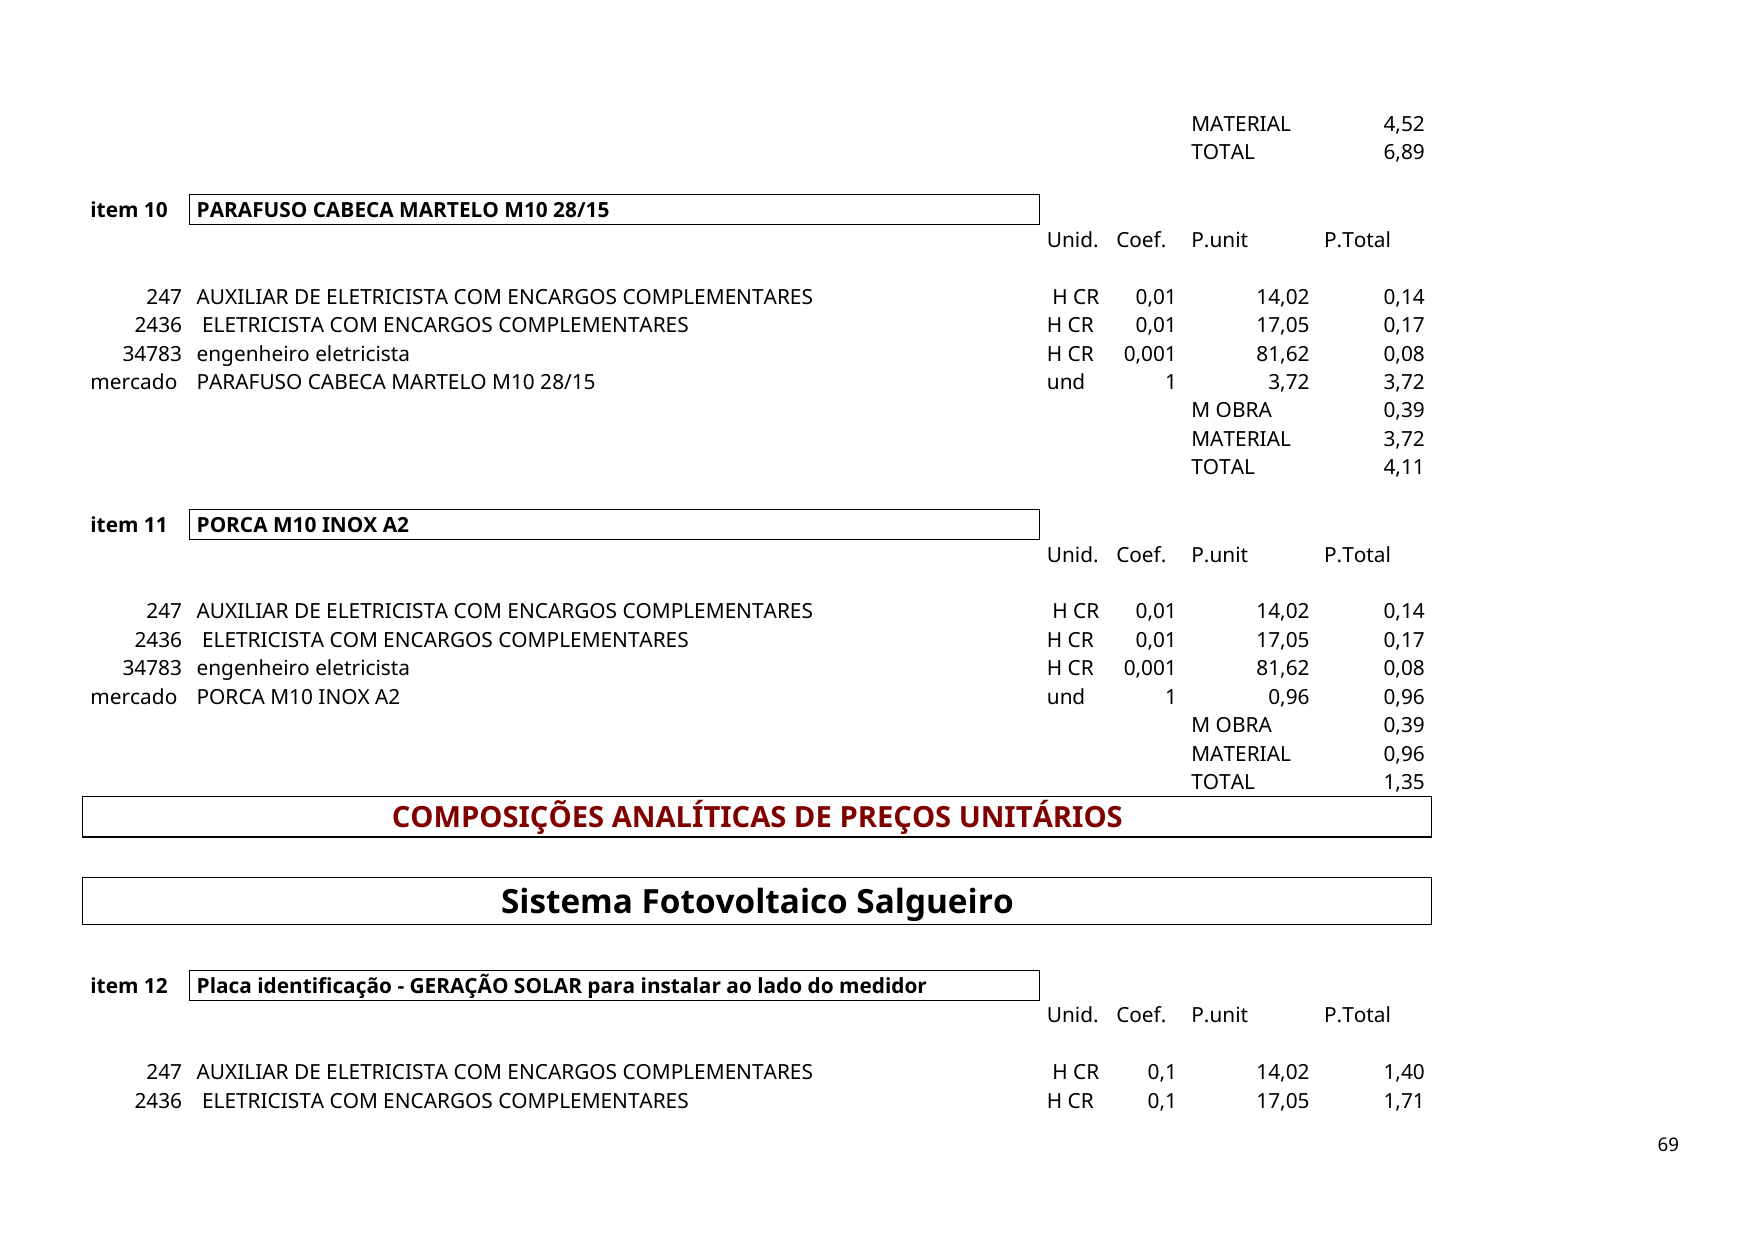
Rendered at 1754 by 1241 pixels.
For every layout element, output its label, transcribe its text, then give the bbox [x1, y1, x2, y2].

table_cell [1184, 481, 1317, 509]
table_cell 0,01 [1109, 597, 1184, 625]
table_cell 34783 [83, 339, 189, 367]
table_cell mercado [83, 682, 189, 710]
table_cell [83, 481, 189, 509]
table_cell [1039, 481, 1109, 509]
table_cell AUXILIAR DE ELETRICISTA COM ENCARGOS COMPLEMENTARES [189, 282, 1039, 310]
table_cell [1317, 253, 1432, 282]
table_cell 17,05 [1184, 625, 1317, 653]
table_cell und [1039, 682, 1109, 710]
table_cell 0,01 [1109, 310, 1184, 339]
table_cell [83, 1000, 189, 1029]
table_cell 0,39 [1317, 710, 1432, 739]
table_cell 1,40 [1317, 1058, 1432, 1086]
table_cell P.unit [1184, 539, 1317, 568]
table_cell [1039, 166, 1109, 194]
table_cell [83, 166, 189, 194]
table_cell 34783 [83, 654, 189, 682]
table_cell [1039, 710, 1109, 739]
table_cell 4,52 [1317, 109, 1432, 137]
table_cell PARAFUSO CABECA MARTELO M10 28/15 [190, 195, 1039, 224]
table_cell 0,14 [1317, 597, 1432, 625]
table_cell [83, 838, 189, 877]
table_cell item 12 [83, 970, 189, 999]
table_cell [189, 1001, 1039, 1029]
table_cell [1184, 838, 1317, 877]
table_cell [83, 253, 189, 282]
table_cell [1039, 453, 1109, 481]
table_cell [1184, 194, 1317, 224]
table_cell [1317, 970, 1432, 999]
table_cell [83, 453, 189, 481]
table_cell 0,39 [1317, 396, 1432, 424]
table_cell [83, 767, 189, 796]
table_cell [189, 540, 1039, 568]
table_cell 17,05 [1184, 1086, 1317, 1114]
table_cell [189, 739, 1039, 767]
table_cell [1039, 396, 1109, 424]
table_cell Sistema Fotovoltaico Salgueiro [83, 878, 1431, 924]
table_cell engenheiro eletricista [189, 654, 1039, 682]
table_cell P.unit [1184, 1000, 1317, 1029]
table_cell 14,02 [1184, 282, 1317, 310]
table_cell [1039, 138, 1109, 166]
table_cell Coef. [1109, 1000, 1184, 1029]
table_cell H CR [1039, 282, 1109, 310]
table_cell 81,62 [1184, 339, 1317, 367]
table_cell P.Total [1317, 224, 1432, 253]
table_cell [83, 138, 189, 166]
table_cell H CR [1039, 1086, 1109, 1114]
table_cell 1 [1109, 367, 1184, 396]
table_cell 0,1 [1109, 1086, 1184, 1114]
table_cell [1039, 568, 1109, 597]
table_cell [1039, 838, 1109, 877]
table_cell 0,001 [1109, 339, 1184, 367]
table_cell 0,14 [1317, 282, 1432, 310]
table_cell [1317, 568, 1432, 597]
table_cell [189, 166, 1039, 194]
table_cell [1109, 424, 1184, 452]
table_cell 0,17 [1317, 625, 1432, 653]
table_cell ELETRICISTA COM ENCARGOS COMPLEMENTARES [189, 1086, 1039, 1114]
table_cell [1317, 194, 1432, 224]
table_cell PORCA M10 INOX A2 [189, 682, 1039, 710]
table_cell 14,02 [1184, 1058, 1317, 1086]
table_cell [83, 424, 189, 452]
table_cell [83, 739, 189, 767]
table_cell [83, 539, 189, 568]
table_cell [83, 396, 189, 424]
table_cell [1109, 194, 1184, 224]
table_cell [83, 925, 189, 970]
table_cell [189, 710, 1039, 739]
table_cell [1184, 568, 1317, 597]
table_cell [189, 767, 1039, 796]
table_cell 2436 [83, 310, 189, 339]
table_cell [83, 710, 189, 739]
table_cell 3,72 [1317, 367, 1432, 396]
table_cell M OBRA [1184, 710, 1317, 739]
table_cell 6,89 [1317, 138, 1432, 166]
table_cell [1109, 166, 1184, 194]
table_cell TOTAL [1184, 453, 1317, 481]
table_cell 1,71 [1317, 1086, 1432, 1114]
table_cell 3,72 [1317, 424, 1432, 452]
table_cell Unid. [1039, 224, 1109, 253]
table_cell 247 [83, 597, 189, 625]
table_cell [1109, 710, 1184, 739]
table_cell TOTAL [1184, 767, 1317, 796]
table_cell 2436 [83, 625, 189, 653]
table_cell [1039, 925, 1109, 970]
table_cell 0,96 [1184, 682, 1317, 710]
table_cell [83, 109, 189, 137]
table_cell [1040, 509, 1109, 539]
table_cell [1109, 739, 1184, 767]
table_cell M OBRA [1184, 396, 1317, 424]
table_cell PARAFUSO CABECA MARTELO M10 28/15 [189, 367, 1039, 396]
table_cell und [1039, 367, 1109, 396]
table_cell 17,05 [1184, 310, 1317, 339]
table_cell 0,01 [1109, 625, 1184, 653]
table_cell 1 [1109, 682, 1184, 710]
table_cell [1039, 767, 1109, 796]
table_cell [1184, 166, 1317, 194]
table_cell [189, 396, 1039, 424]
table_cell [1109, 453, 1184, 481]
table_cell [1039, 739, 1109, 767]
table_cell Placa identificação - GERAÇÃO SOLAR para instalar ao lado do medidor [190, 971, 1039, 999]
table_cell [1184, 253, 1317, 282]
table_cell MATERIAL [1184, 424, 1317, 452]
table_cell Unid. [1039, 1000, 1109, 1029]
table_cell [1317, 838, 1432, 877]
table_cell [189, 424, 1039, 452]
table_cell Unid. [1039, 539, 1109, 568]
table_cell [1039, 109, 1109, 137]
table_cell H CR [1039, 625, 1109, 653]
table_cell 81,62 [1184, 654, 1317, 682]
table_cell H CR [1039, 597, 1109, 625]
table_cell 0,96 [1317, 682, 1432, 710]
table_cell [1109, 481, 1184, 509]
table_cell TOTAL [1184, 138, 1317, 166]
table_cell H CR [1039, 339, 1109, 367]
table_cell [1317, 1029, 1432, 1057]
table_cell item 10 [83, 194, 189, 224]
table_cell [189, 925, 1039, 970]
table_cell [189, 481, 1039, 509]
table_cell [1039, 253, 1109, 282]
table_cell [1109, 138, 1184, 166]
table_cell [1109, 396, 1184, 424]
table_cell [1317, 925, 1432, 970]
table_cell 1,35 [1317, 767, 1432, 796]
table_cell 3,72 [1184, 367, 1317, 396]
table_cell Coef. [1109, 539, 1184, 568]
table_cell [1109, 838, 1184, 877]
table_cell AUXILIAR DE ELETRICISTA COM ENCARGOS COMPLEMENTARES [189, 1058, 1039, 1086]
table_cell mercado [83, 367, 189, 396]
table_cell H CR [1039, 310, 1109, 339]
table_cell [1109, 109, 1184, 137]
table_cell 14,02 [1184, 597, 1317, 625]
table_cell [189, 838, 1039, 877]
table_cell [1184, 970, 1317, 999]
table_cell [1109, 767, 1184, 796]
table_cell [1109, 1029, 1184, 1057]
table_cell AUXILIAR DE ELETRICISTA COM ENCARGOS COMPLEMENTARES [189, 597, 1039, 625]
table_cell [189, 109, 1039, 137]
table_cell ELETRICISTA COM ENCARGOS COMPLEMENTARES [189, 625, 1039, 653]
table_cell [1109, 925, 1184, 970]
table_cell [1109, 253, 1184, 282]
table_cell [1184, 509, 1317, 539]
table_cell [1184, 925, 1317, 970]
table_cell Coef. [1109, 224, 1184, 253]
table_cell 0,17 [1317, 310, 1432, 339]
table_cell [1039, 424, 1109, 452]
table_cell 0,001 [1109, 654, 1184, 682]
table_cell [1039, 1029, 1109, 1057]
table_cell [83, 224, 189, 253]
table_cell [83, 568, 189, 597]
table_cell [1040, 194, 1109, 224]
table_cell [1109, 970, 1184, 999]
table_cell 247 [83, 282, 189, 310]
table_cell engenheiro eletricista [189, 339, 1039, 367]
table_cell 4,11 [1317, 453, 1432, 481]
table_cell MATERIAL [1184, 109, 1317, 137]
table_cell 0,08 [1317, 654, 1432, 682]
table_cell [1317, 481, 1432, 509]
table_cell [1184, 1029, 1317, 1057]
table_cell COMPOSIÇÕES ANALÍTICAS DE PREÇOS UNITÁRIOS [83, 797, 1431, 836]
table_cell [189, 225, 1039, 253]
table_cell [189, 1029, 1039, 1057]
table_cell 0,01 [1109, 282, 1184, 310]
table_cell 0,96 [1317, 739, 1432, 767]
table_cell [1109, 568, 1184, 597]
table_cell [1317, 166, 1432, 194]
table_cell PORCA M10 INOX A2 [190, 510, 1039, 539]
table_cell [1109, 509, 1184, 539]
table_cell 0,08 [1317, 339, 1432, 367]
table_cell MATERIAL [1184, 739, 1317, 767]
table_cell [189, 138, 1039, 166]
table_cell ELETRICISTA COM ENCARGOS COMPLEMENTARES [189, 310, 1039, 339]
table_cell 0,1 [1109, 1058, 1184, 1086]
table_cell item 11 [83, 509, 189, 539]
table_cell [83, 1029, 189, 1057]
table_cell H CR [1039, 1058, 1109, 1086]
table_cell P.unit [1184, 224, 1317, 253]
table_cell [1317, 509, 1432, 539]
table_cell 247 [83, 1058, 189, 1086]
table_cell [189, 568, 1039, 597]
table_cell 2436 [83, 1086, 189, 1114]
table_cell [189, 453, 1039, 481]
table_cell P.Total [1317, 539, 1432, 568]
table_cell P.Total [1317, 1000, 1432, 1029]
table_cell [1040, 970, 1109, 999]
table_cell H CR [1039, 654, 1109, 682]
table_cell [189, 253, 1039, 282]
